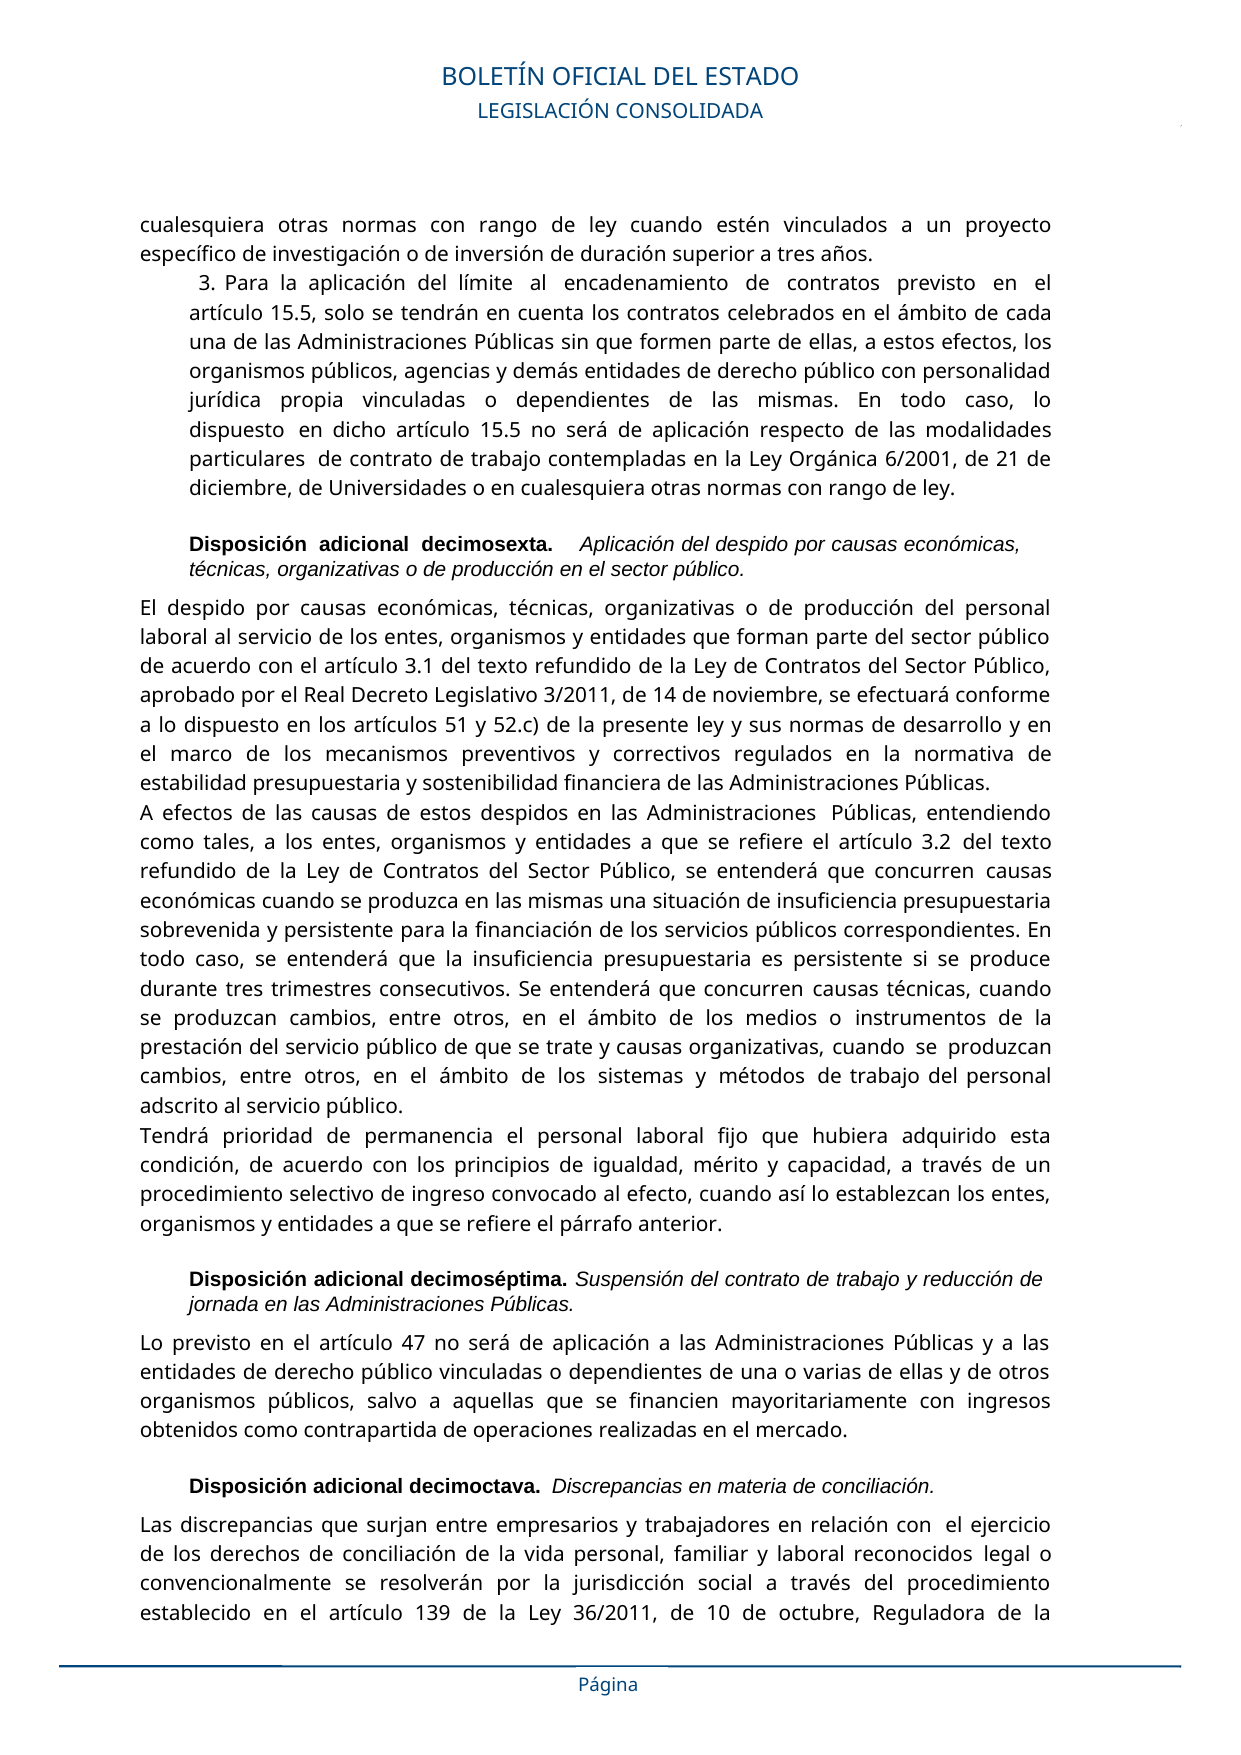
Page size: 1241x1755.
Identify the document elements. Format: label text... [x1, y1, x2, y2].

text Tendrá prioridad de permanencia el personal laboral fijo que hubiera adquirido esta condición, de acuerdo con los principios de igualdad, mérito y capacidad, a través de un procedimiento selectivo de ingreso convocado al efecto, cuando así lo establezcan los entes, organismos y entidades a que se refiere el párrafo anterior. [139, 1121, 1052, 1237]
text Lo previsto en el artículo 47 no será de aplicación a las Administraciones Públicas y a las entidades de derecho público vinculadas o dependientes de una o varias de ellas y de otros organismos públicos, salvo a aquellas que se financien mayoritariamente con ingresos obtenidos como contrapartida de operaciones realizadas en el mercado. [139, 1328, 1052, 1444]
text Disposición adicional decimoctava. Discrepancias en materia de conciliación. [189, 1474, 1184, 1498]
text cualesquiera otras normas con rango de ley cuando estén vinculados a un proyecto específico de investigación o de inversión de duración superior a tres años. [139, 210, 1052, 267]
text Disposición adicional decimoséptima. Suspensión del contrato de trabajo y reducción de jornada en las Administraciones Públicas. [189, 1267, 1052, 1316]
text Las discrepancias que surjan entre empresarios y trabajadores en relación con el ejercicio de los derechos de conciliación de la vida personal, familiar y laboral reconocidos legal o convencionalmente se resolverán por la jurisdicción social a través del procedimiento establecido en el artículo 139 de la Ley 36/2011, de 10 de octubre, Reguladora de la [139, 1510, 1052, 1626]
text El despido por causas económicas, técnicas, organizativas o de producción del personal laboral al servicio de los entes, organismos y entidades que forman parte del sector público de acuerdo con el artículo 3.1 del texto refundido de la Ley de Contratos del Sector Público, aprobado por el Real Decreto Legislativo 3/2011, de 14 de noviembre, se efectuará conforme a lo dispuesto en los artículos 51 y 52.c) de la presente ley y sus normas de desarrollo y en el marco de los mecanismos preventivos y correctivos regulados en la normativa de estabilidad presupuestaria y sostenibilidad financiera de las Administraciones Públicas. [139, 593, 1052, 797]
text A efectos de las causas de estos despidos en las Administraciones Públicas, entendiendo como tales, a los entes, organismos y entidades a que se refiere el artículo 3.2 del texto refundido de la Ley de Contratos del Sector Público, se entenderá que concurren causas económicas cuando se produzca en las mismas una situación de insuficiencia presupuestaria sobrevenida y persistente para la financiación de los servicios públicos correspondientes. En todo caso, se entenderá que la insuficiencia presupuestaria es persistente si se produce durante tres trimestres consecutivos. Se entenderá que concurren causas técnicas, cuando se produzcan cambios, entre otros, en el ámbito de los medios o instrumentos de la prestación del servicio público de que se trate y causas organizativas, cuando se produzcan cambios, entre otros, en el ámbito de los sistemas y métodos de trabajo del personal adscrito al servicio público. [139, 798, 1052, 1119]
list Para la aplicación del límite al encadenamiento de contratos previsto en el artículo 15.5, solo se tendrán en cuenta los contratos celebrados en el ámbito de cada una de las Administraciones Públicas sin que formen parte de ellas, a estos efectos, los organismos públicos, agencias y demás entidades de derecho público con personalidad jurídica propia vinculadas o dependientes de las mismas. En todo caso, lo dispuesto en dicho artículo 15.5 no será de aplicación respecto de las modalidades particulares de contrato de trabajo contempladas en la Ley Orgánica 6/2001, de 21 de diciembre, de Universidades o en cualesquiera otras normas con rango de ley. [163, 268, 1052, 502]
text Disposición adicional decimosexta. Aplicación del despido por causas económicas, técnicas, organizativas o de producción en el sector público. [189, 532, 1052, 581]
